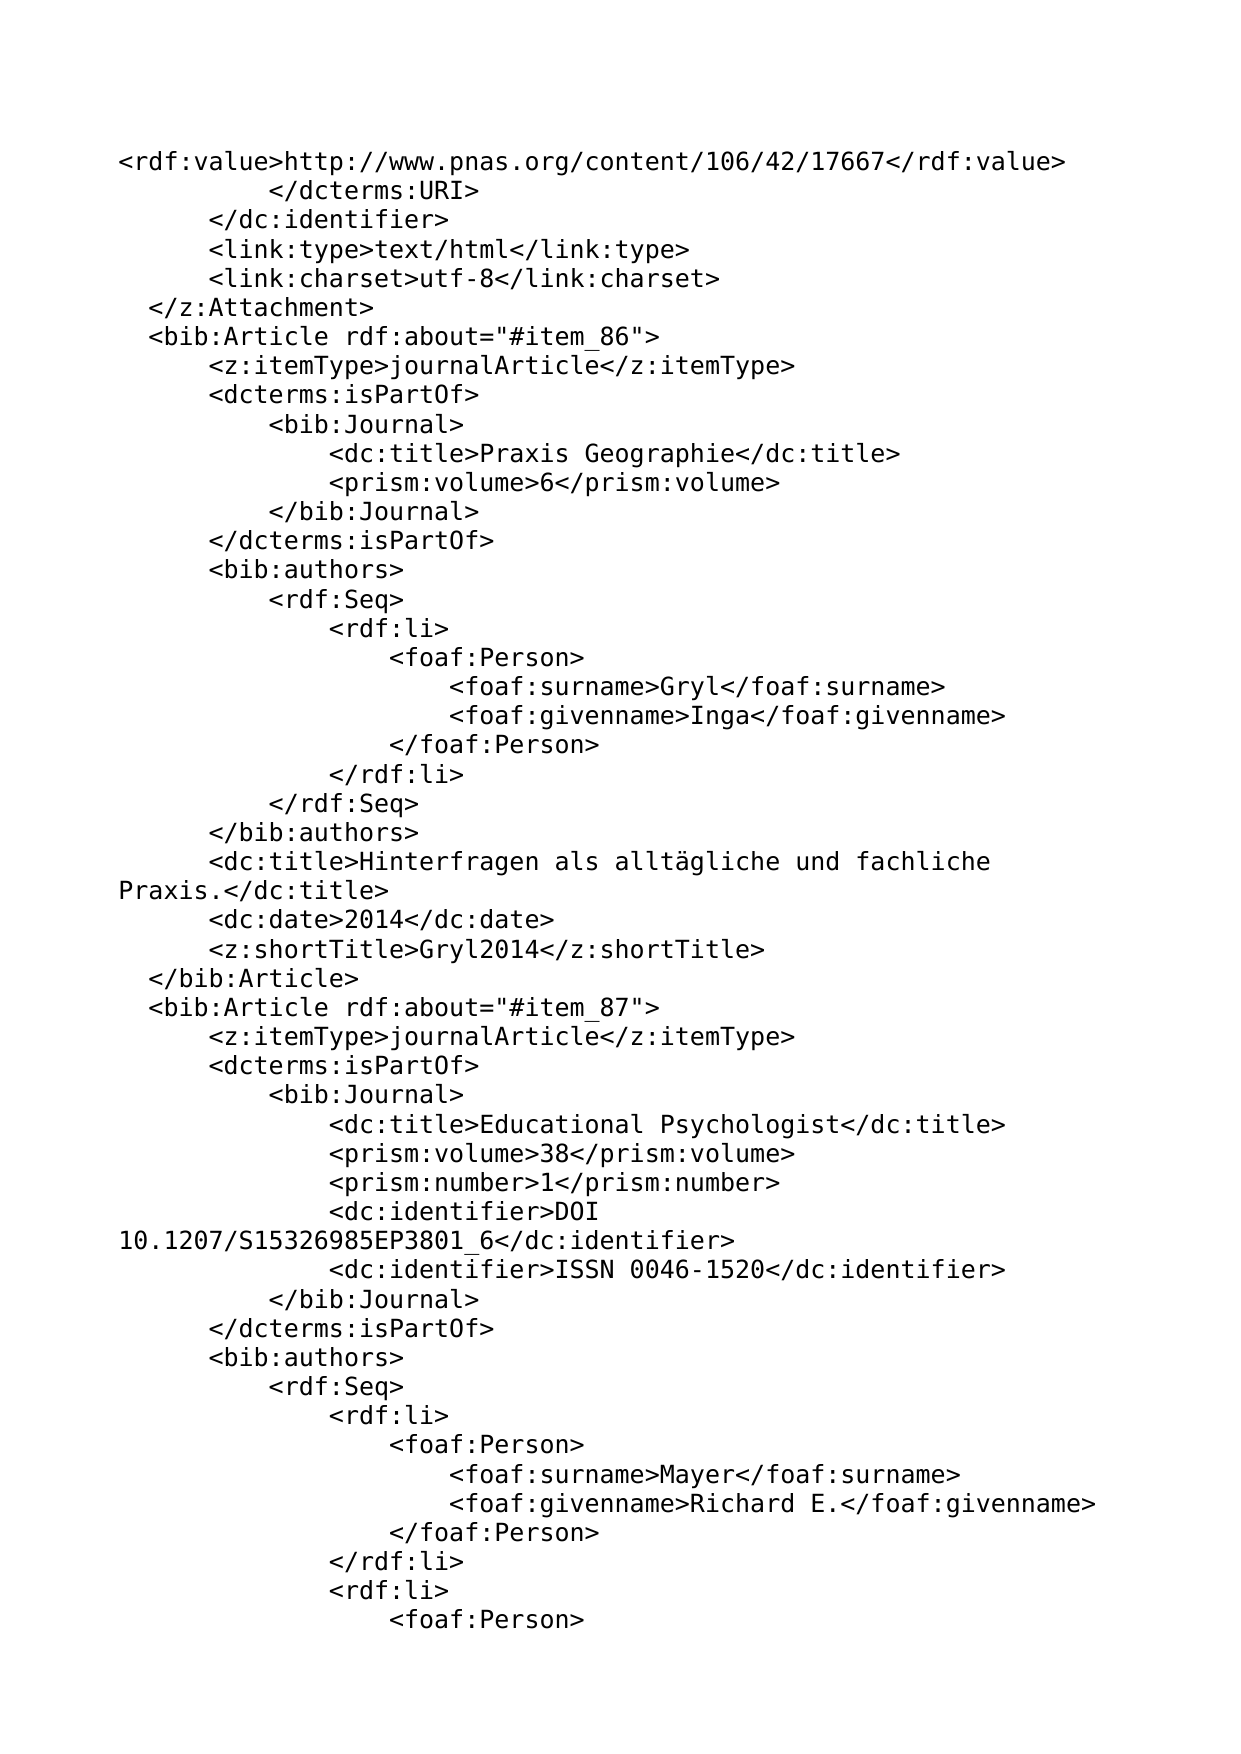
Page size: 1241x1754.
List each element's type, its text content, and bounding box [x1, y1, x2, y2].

text <rdf:value>http://www.pnas.org/content/106/42/17667</rdf:value> </dcterms:URI> </dc:identifier> <link:type>text/html</link:type> <link:charset>utf-8</link:charset> </z:Attachment> <bib:Article rdf:about="#item_86"> <z:itemType>journalArticle</z:itemType> <dcterms:isPartOf> <bib:Journal> <dc:title>Praxis Geographie</dc:title> <prism:volume>6</prism:volume> </bib:Journal> </dcterms:isPartOf> <bib:authors> <rdf:Seq> <rdf:li> <foaf:Person> <foaf:surname>Gryl</foaf:surname> <foaf:givenname>Inga</foaf:givenname> </foaf:Person> </rdf:li> </rdf:Seq> </bib:authors> <dc:title>Hinterfragen als alltägliche und fachliche Praxis.</dc:title> <dc:date>2014</dc:date> <z:shortTitle>Gryl2014</z:shortTitle> </bib:Article> <bib:Article rdf:about="#item_87"> <z:itemType>journalArticle</z:itemType> <dcterms:isPartOf> <bib:Journal> <dc:title>Educational Psychologist</dc:title> <prism:volume>38</prism:volume> <prism:number>1</prism:number> <dc:identifier>DOI 10.1207/S15326985EP3801_6</dc:identifier> <dc:identifier>ISSN 0046-1520</dc:identifier> </bib:Journal> </dcterms:isPartOf> <bib:authors> <rdf:Seq> <rdf:li> <foaf:Person> <foaf:surname>Mayer</foaf:surname> <foaf:givenname>Richard E.</foaf:givenname> </foaf:Person> </rdf:li> <rdf:li> <foaf:Person> [118, 118, 1122, 1635]
